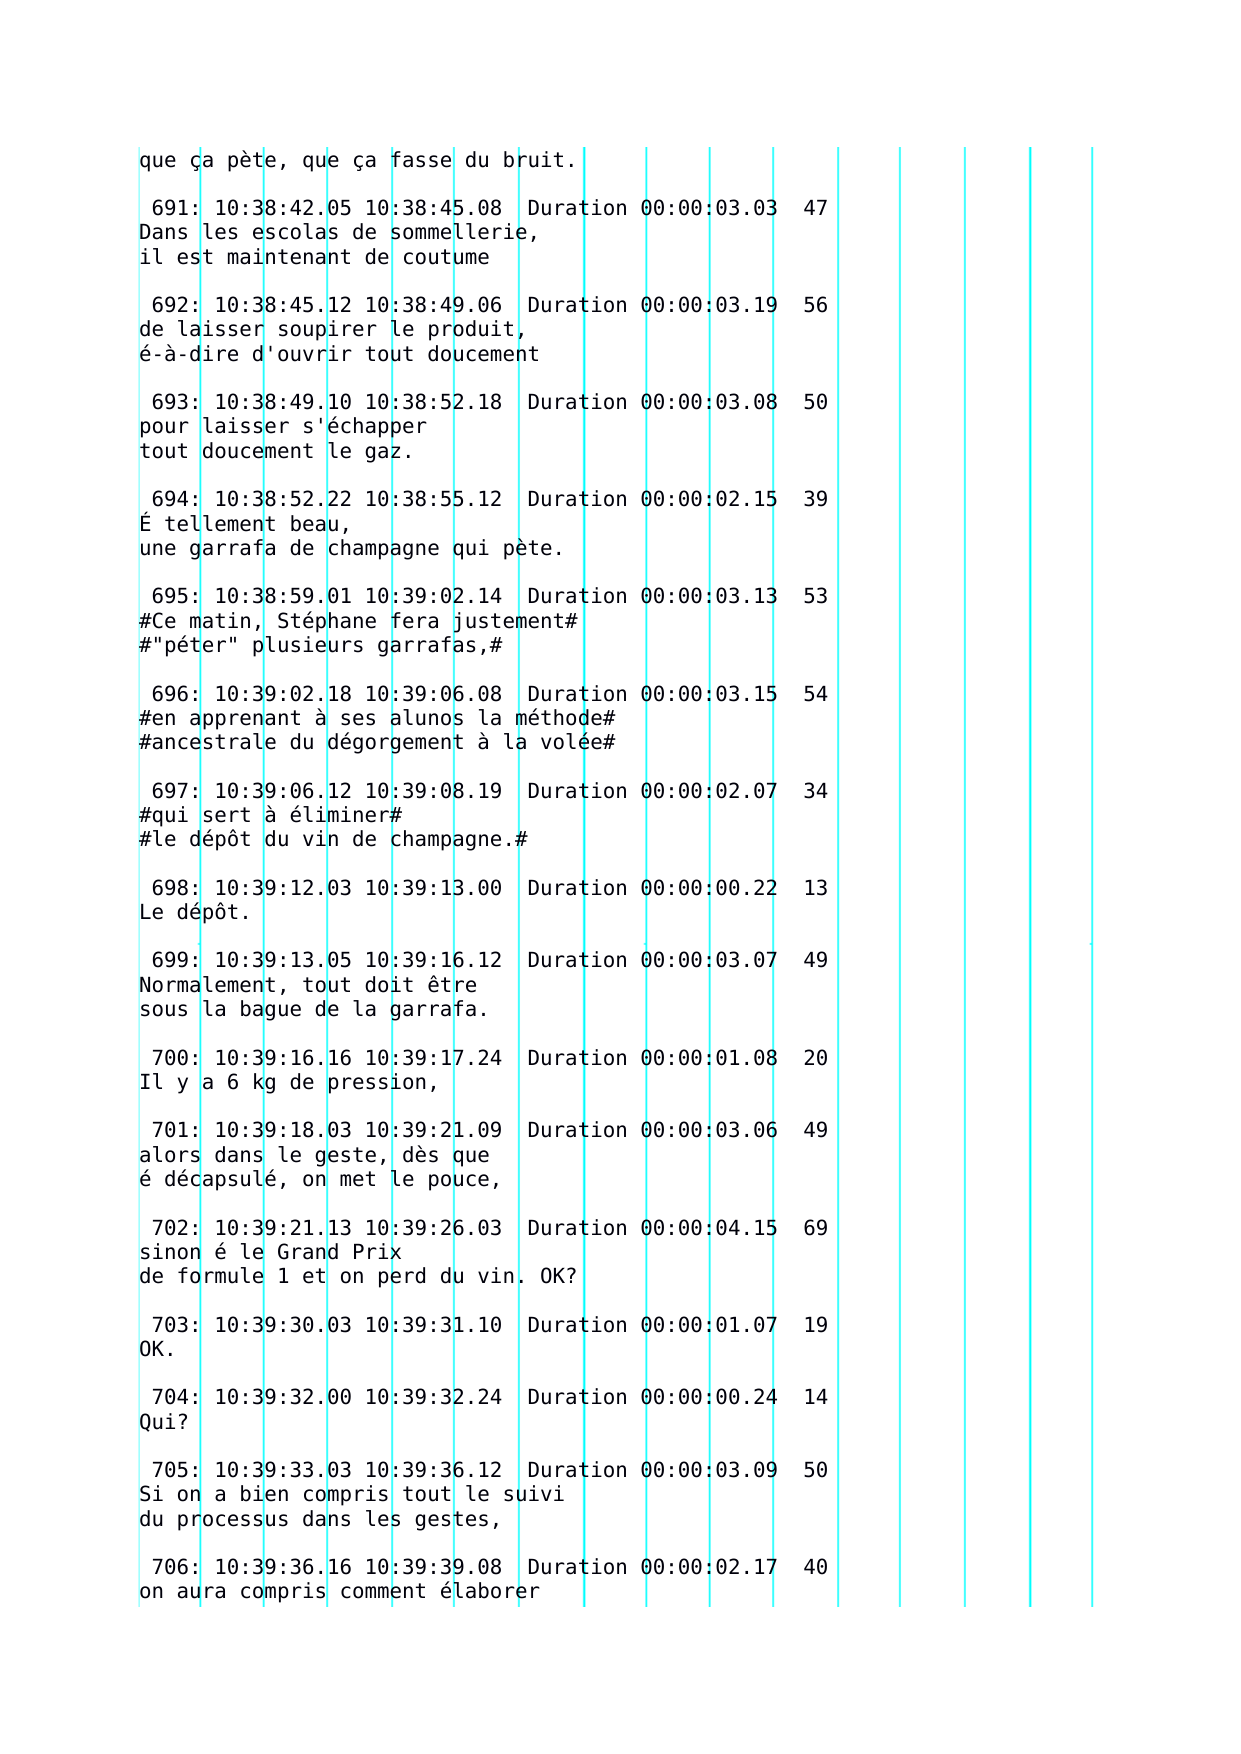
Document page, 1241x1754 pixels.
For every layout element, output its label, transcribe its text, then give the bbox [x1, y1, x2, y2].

text #en apprenant à ses alunos la méthode# [139, 706, 1101, 730]
picture [138, 147, 1102, 1607]
text pour laisser s'échapper [139, 414, 1101, 439]
text #le dépôt du vin de champagne.# [139, 827, 1101, 851]
text 704: 10:39:32.00 10:39:32.24 Duration 00:00:00.24 14 [139, 1385, 1101, 1410]
text Si on a bien compris tout le suivi [139, 1482, 1101, 1507]
text tout doucement le gaz. [139, 439, 1101, 463]
text É tellement beau, [139, 512, 1101, 536]
text 693: 10:38:49.10 10:38:52.18 Duration 00:00:03.08 50 [139, 390, 1101, 414]
text é-à-dire d'ouvrir tout doucement [139, 342, 1101, 366]
text 694: 10:38:52.22 10:38:55.12 Duration 00:00:02.15 39 [139, 487, 1101, 512]
text #Ce matin, Stéphane fera justement# [139, 609, 1101, 633]
text que ça pète, que ça fasse du bruit. [139, 148, 1101, 172]
text 703: 10:39:30.03 10:39:31.10 Duration 00:00:01.07 19 [139, 1313, 1101, 1337]
text #"péter" plusieurs garrafas,# [139, 633, 1101, 657]
text #qui sert à éliminer# [139, 803, 1101, 827]
text 701: 10:39:18.03 10:39:21.09 Duration 00:00:03.06 49 [139, 1118, 1101, 1143]
text 699: 10:39:13.05 10:39:16.12 Duration 00:00:03.07 49 [139, 948, 1101, 973]
text de formule 1 et on perd du vin. OK? [139, 1264, 1101, 1288]
text é décapsulé, on met le pouce, [139, 1167, 1101, 1191]
text 692: 10:38:45.12 10:38:49.06 Duration 00:00:03.19 56 [139, 293, 1101, 317]
text #ancestrale du dégorgement à la volée# [139, 730, 1101, 754]
text 700: 10:39:16.16 10:39:17.24 Duration 00:00:01.08 20 [139, 1046, 1101, 1070]
text 706: 10:39:36.16 10:39:39.08 Duration 00:00:02.17 40 [139, 1555, 1101, 1579]
text 696: 10:39:02.18 10:39:06.08 Duration 00:00:03.15 54 [139, 682, 1101, 706]
text on aura compris comment élaborer [139, 1579, 1101, 1604]
text sous la bague de la garrafa. [139, 997, 1101, 1021]
text 705: 10:39:33.03 10:39:36.12 Duration 00:00:03.09 50 [139, 1458, 1101, 1482]
text 698: 10:39:12.03 10:39:13.00 Duration 00:00:00.22 13 [139, 876, 1101, 900]
text du processus dans les gestes, [139, 1507, 1101, 1531]
text Qui? [139, 1410, 1101, 1434]
text 702: 10:39:21.13 10:39:26.03 Duration 00:00:04.15 69 [139, 1216, 1101, 1240]
text Dans les escolas de sommellerie, [139, 220, 1101, 245]
text alors dans le geste, dès que [139, 1143, 1101, 1167]
text Il y a 6 kg de pression, [139, 1070, 1101, 1094]
text 697: 10:39:06.12 10:39:08.19 Duration 00:00:02.07 34 [139, 779, 1101, 803]
text une garrafa de champagne qui pète. [139, 536, 1101, 560]
text Normalement, tout doit être [139, 973, 1101, 997]
text sinon é le Grand Prix [139, 1240, 1101, 1264]
text de laisser soupirer le produit, [139, 317, 1101, 342]
text 695: 10:38:59.01 10:39:02.14 Duration 00:00:03.13 53 [139, 584, 1101, 609]
text 691: 10:38:42.05 10:38:45.08 Duration 00:00:03.03 47 [139, 196, 1101, 220]
text Le dépôt. [139, 900, 1101, 924]
text il est maintenant de coutume [139, 245, 1101, 269]
text OK. [139, 1337, 1101, 1361]
